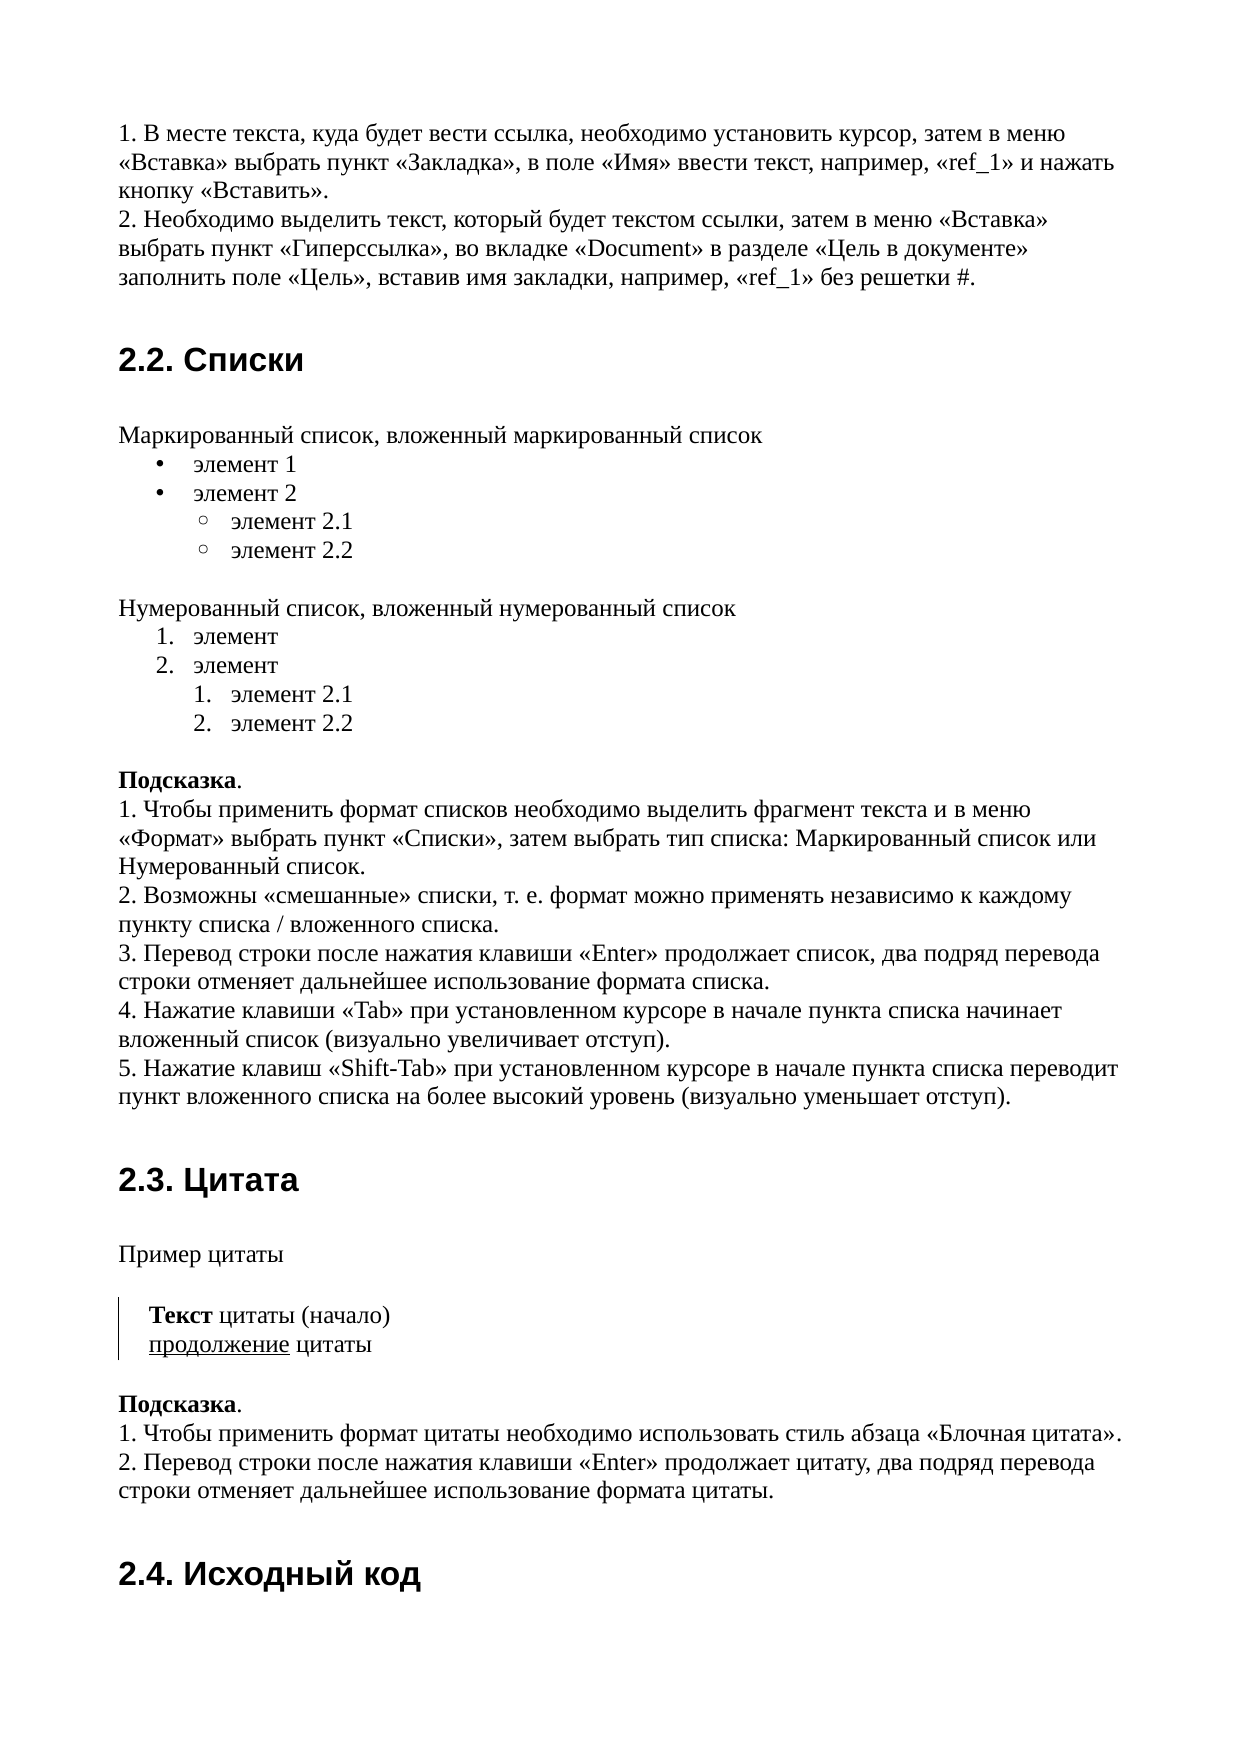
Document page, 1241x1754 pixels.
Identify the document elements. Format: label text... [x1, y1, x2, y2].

text Подсказка. [118, 1389, 1122, 1418]
list элемент 1 [156, 449, 1122, 478]
list элемент 2 [156, 478, 1122, 506]
text Маркированный список, вложенный маркированный список [118, 420, 1122, 449]
subtitle 2.2. Списки [118, 340, 1122, 379]
text 1. Чтобы применить формат цитаты необходимо использовать стиль абзаца «Блочная цитата». [118, 1418, 1122, 1447]
list элемент [156, 650, 1122, 679]
text 1. В месте текста, куда будет вести ссылка, необходимо установить курсор, затем в меню «Вставка» выбрать пункт «Закладка», в поле «Имя» ввести текст, например, «ref_1» и нажать кнопку «Вставить». [118, 118, 1122, 204]
text 2. Необходимо выделить текст, который будет текстом ссылки, затем в меню «Вставка» выбрать пункт «Гиперссылка», во вкладке «Document» в разделе «Цель в документе» заполнить поле «Цель», вставив имя закладки, например, «ref_1» без решетки #. [118, 204, 1122, 291]
list элемент 2.1 [193, 506, 1122, 535]
text Пример цитаты [118, 1239, 1122, 1268]
text Текст цитаты (начало) [119, 1297, 1063, 1329]
text 3. Перевод строки после нажатия клавиши «Enter» продолжает список, два подряд перевода строки отменяет дальнейшее использование формата списка. [118, 938, 1122, 995]
list элемент 2.1 [193, 679, 1122, 708]
subtitle 2.4. Исходный код [118, 1554, 1122, 1592]
text Нумерованный список, вложенный нумерованный список [118, 593, 1122, 621]
text 4. Нажатие клавиши «Tab» при установленном курсоре в начале пункта списка начинает вложенный список (визуально увеличивает отступ). [118, 995, 1122, 1053]
text 2. Возможны «смешанные» списки, т. е. формат можно применять независимо к каждому пункту списка / вложенного списка. [118, 880, 1122, 938]
subtitle 2.3. Цитата [118, 1160, 1122, 1198]
text 1. Чтобы применить формат списков необходимо выделить фрагмент текста и в меню «Формат» выбрать пункт «Списки», затем выбрать тип списка: Маркированный список или Нумерованный список. [118, 794, 1122, 880]
text продолжение цитаты [119, 1329, 1063, 1360]
list элемент 2.2 [193, 708, 1122, 736]
list элемент 2.2 [193, 535, 1122, 564]
text 5. Нажатие клавиш «Shift-Tab» при установленном курсоре в начале пункта списка переводит пункт вложенного списка на более высокий уровень (визуально уменьшает отступ). [118, 1053, 1122, 1110]
text 2. Перевод строки после нажатия клавиши «Enter» продолжает цитату, два подряд перевода строки отменяет дальнейшее использование формата цитаты. [118, 1447, 1122, 1504]
text Подсказка. [118, 765, 1122, 794]
list элемент [156, 621, 1122, 650]
